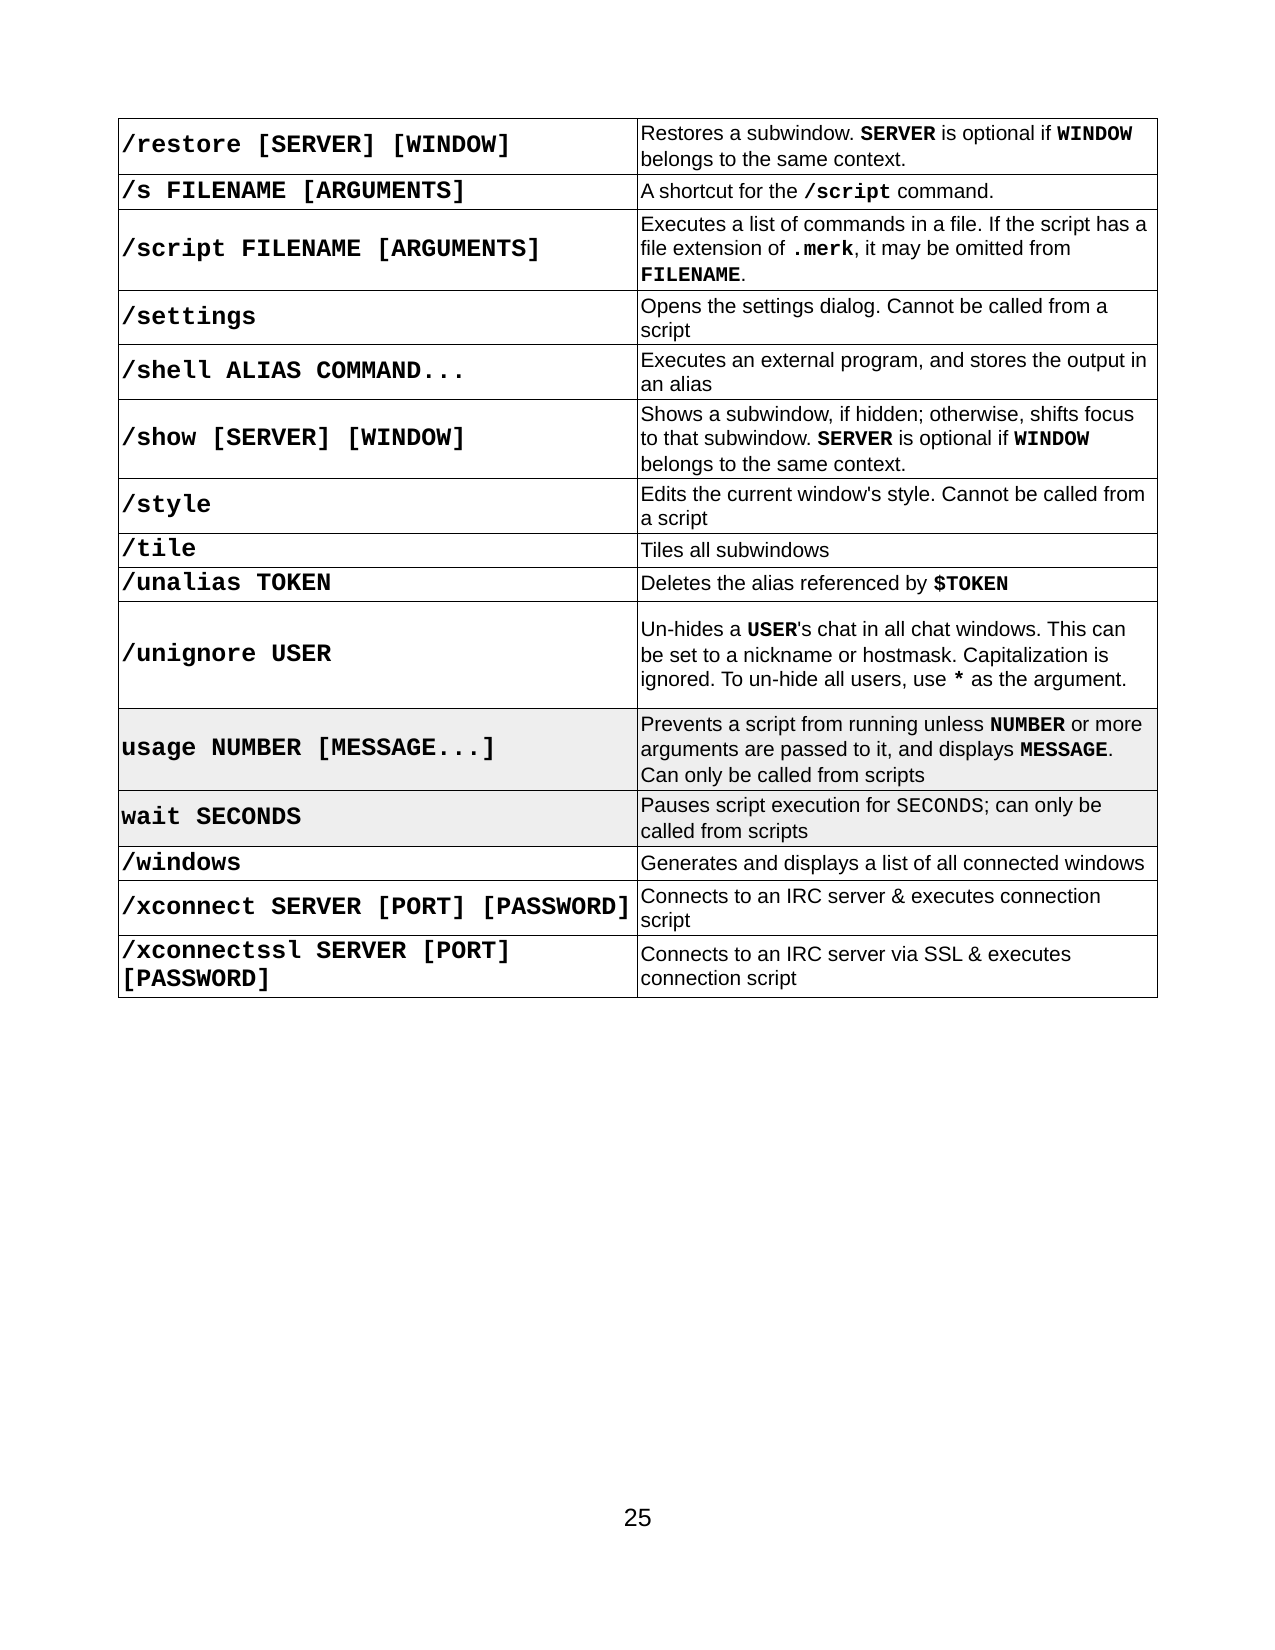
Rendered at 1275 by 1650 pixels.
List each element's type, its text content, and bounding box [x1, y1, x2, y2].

table_cell /s FILENAME [ARGUMENTS] [119, 175, 637, 208]
table_cell Connects to an IRC server via SSL & executes connection script [638, 936, 1157, 997]
table_cell /style [119, 479, 637, 532]
table_cell /settings [119, 291, 637, 344]
table_cell /xconnect SERVER [PORT] [PASSWORD] [119, 881, 637, 934]
table_cell /xconnectssl SERVER [PORT] [PASSWORD] [119, 936, 637, 997]
table_cell Generates and displays a list of all connected windows [638, 847, 1157, 880]
table_cell Shows a subwindow, if hidden; otherwise, shifts focus to that subwindow. SERVER is optional if WINDOW belongs to the same context. [638, 400, 1157, 478]
table_cell wait SECONDS [119, 791, 637, 846]
table_cell A shortcut for the /script command. [638, 175, 1157, 208]
table_cell Restores a subwindow. SERVER is optional if WINDOW belongs to the same context. [638, 119, 1157, 174]
table_cell /show [SERVER] [WINDOW] [119, 400, 637, 478]
table_cell Tiles all subwindows [638, 534, 1157, 567]
table_cell Executes an external program, and stores the output in an alias [638, 345, 1157, 398]
table_cell Un-hides a USER's chat in all chat windows. This can be set to a nickname or hostmask. Capitalization is ignored. To un-hide all users, use * as the argument. [638, 602, 1157, 708]
table_cell /shell ALIAS COMMAND... [119, 345, 637, 398]
table_cell usage NUMBER [MESSAGE...] [119, 709, 637, 790]
table_cell /unignore USER [119, 602, 637, 708]
table_cell Edits the current window's style. Cannot be called from a script [638, 479, 1157, 532]
table_cell Deletes the alias referenced by $TOKEN [638, 568, 1157, 601]
table_cell Pauses script execution for SECONDS; can only be called from scripts [638, 791, 1157, 846]
table_cell /tile [119, 534, 637, 567]
table_cell /windows [119, 847, 637, 880]
table_cell Executes a list of commands in a file. If the script has a file extension of .merk, it may be omitted from FILENAME. [638, 210, 1157, 290]
table_cell /unalias TOKEN [119, 568, 637, 601]
table_cell Opens the settings dialog. Cannot be called from a script [638, 291, 1157, 344]
table_cell /script FILENAME [ARGUMENTS] [119, 210, 637, 290]
table_cell Connects to an IRC server & executes connection script [638, 881, 1157, 934]
table_cell Prevents a script from running unless NUMBER or more arguments are passed to it, and displays MESSAGE. Can only be called from scripts [638, 709, 1157, 790]
table_cell /restore [SERVER] [WINDOW] [119, 119, 637, 174]
